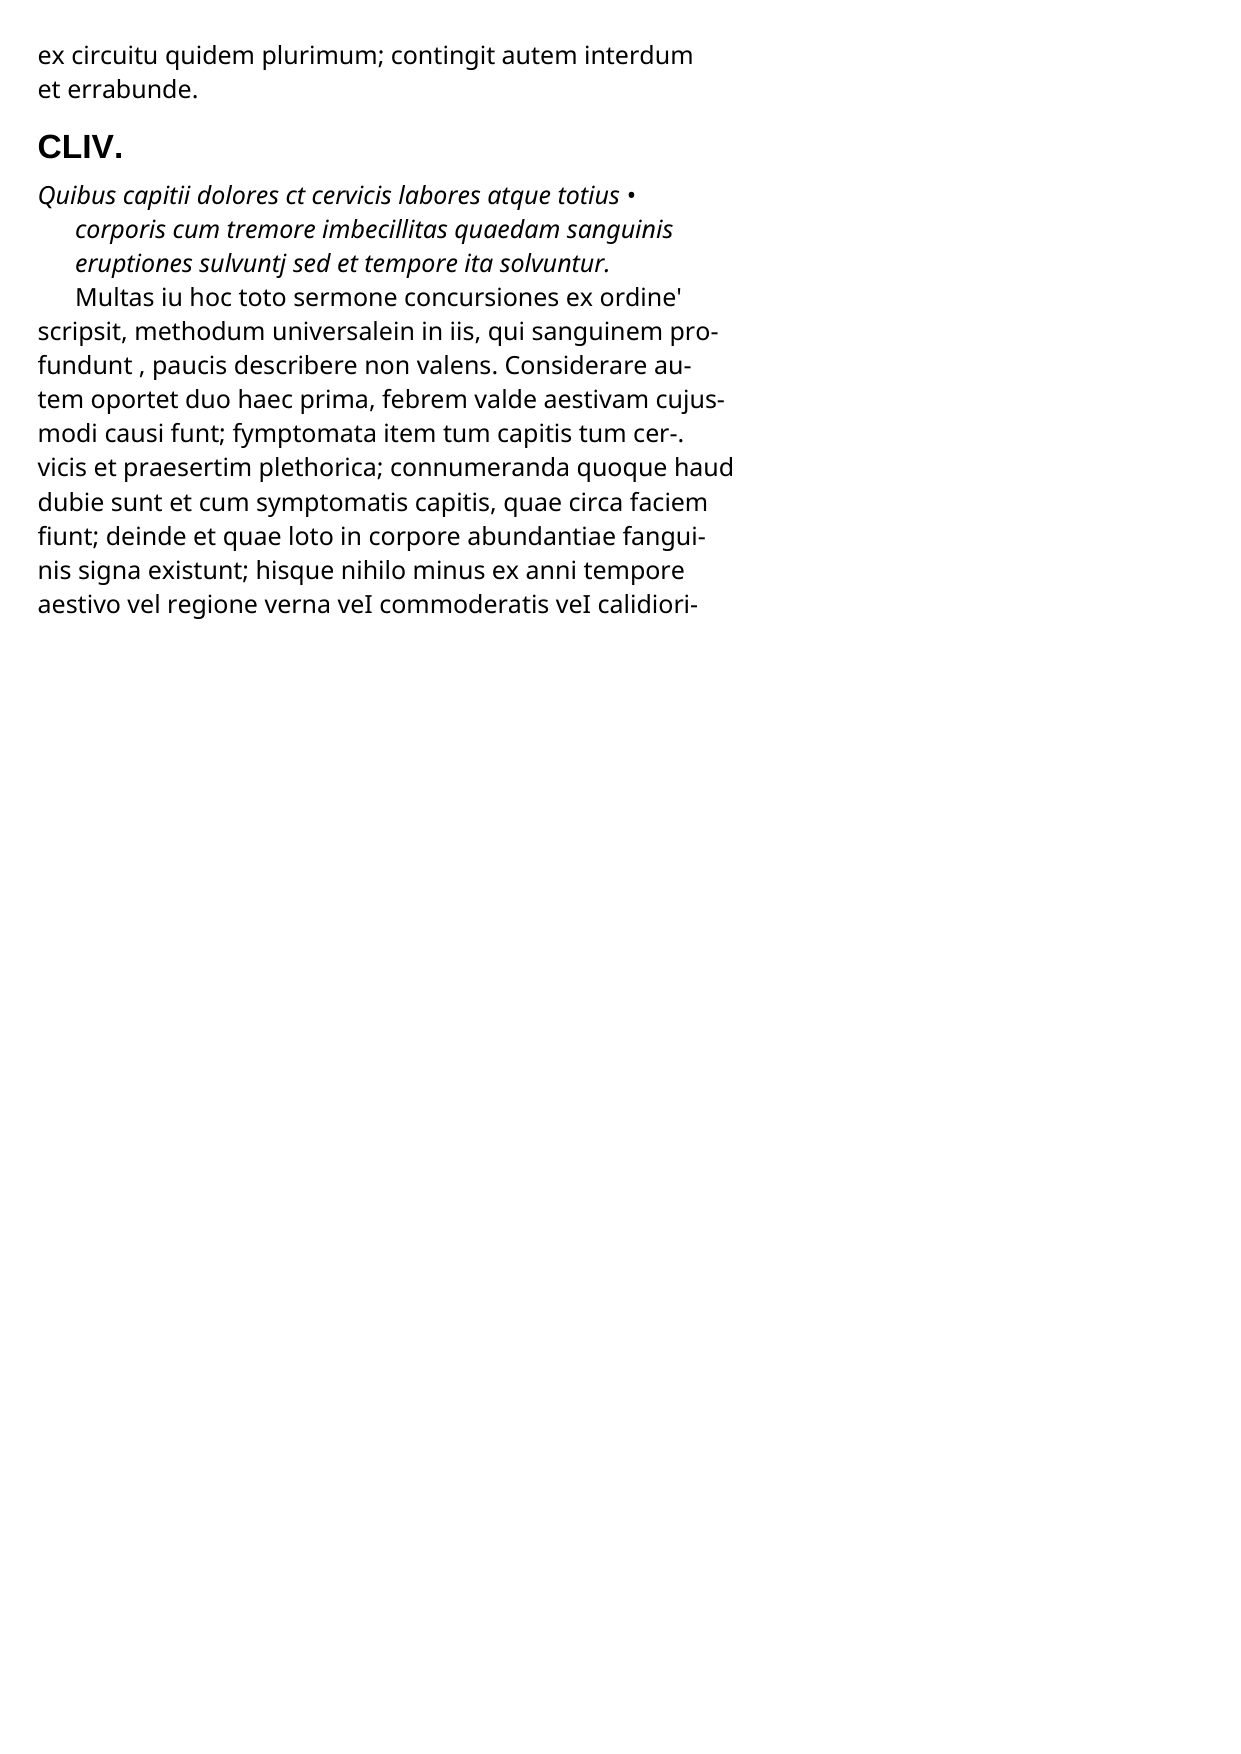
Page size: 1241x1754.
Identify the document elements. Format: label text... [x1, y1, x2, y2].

text ex circuitu quidem plurimum; contingit autem interdum et errabunde. [37, 37, 1203, 106]
subtitle CLIV. [37, 126, 1203, 165]
text Multas iu hoc toto sermone concursiones ex ordine' scripsit, methodum universalein in iis, qui sanguinem pro- fundunt , paucis describere non valens. Considerare au- tem oportet duo haec prima, febrem valde aestivam cujus- modi causi funt; fymptomata item tum capitis tum cer-. vicis et praesertim plethorica; connumeranda quoque haud dubie sunt et cum symptomatis capitis, quae circa faciem fiunt; deinde et quae loto in corpore abundantiae fangui- nis signa existunt; hisque nihilo minus ex anni tempore aestivo vel regione verna veI commoderatis veI calidiori- [37, 280, 1203, 620]
text Quibus capitii dolores ct cervicis labores atque totius • corporis cum tremore imbecillitas quaedam sanguinis eruptiones sulvuntj sed et tempore ita solvuntur. [37, 178, 1203, 280]
